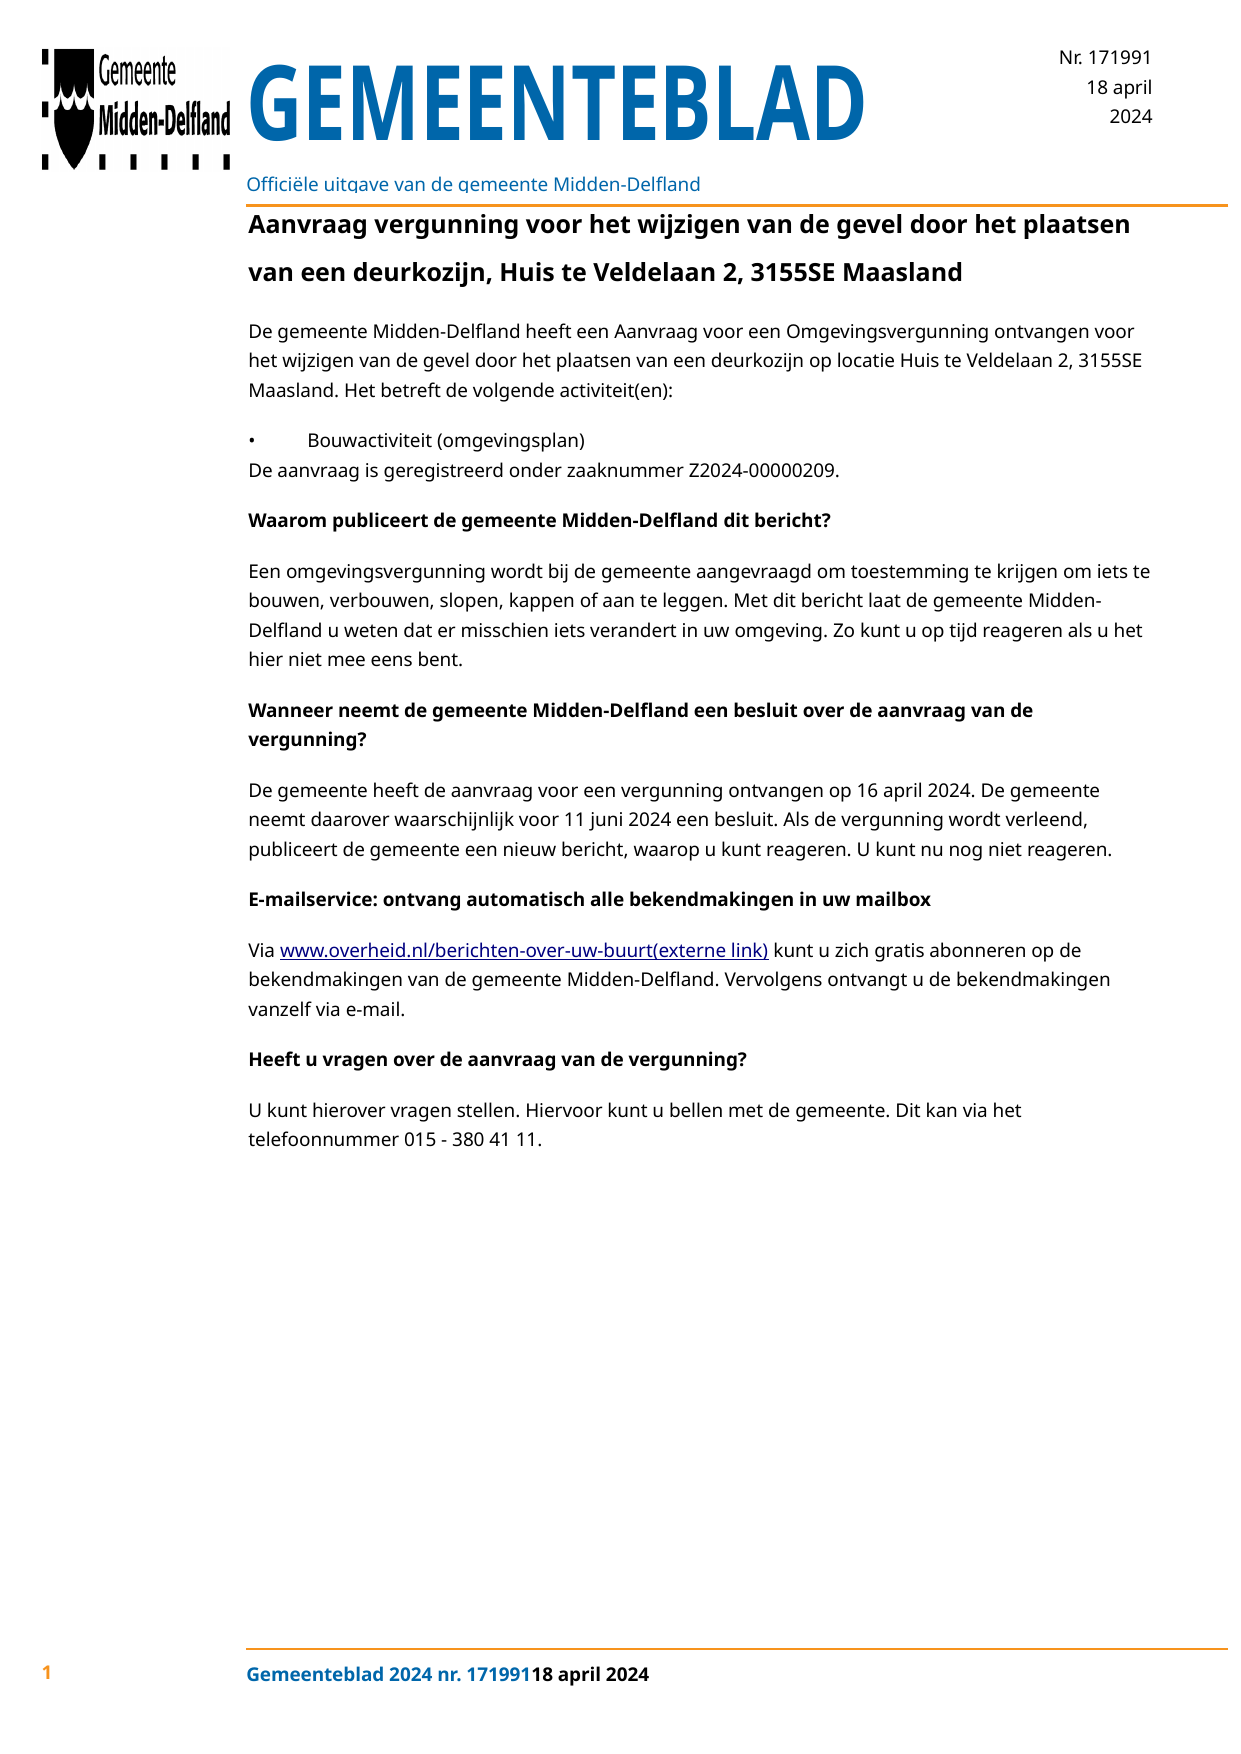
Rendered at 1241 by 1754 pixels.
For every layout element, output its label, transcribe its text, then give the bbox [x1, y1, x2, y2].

list Bouwactiviteit (omgevingsplan) [248, 427, 1152, 453]
text Via www.overheid.nl/berichten-over-uw-buurt(externe link) kunt u zich gratis abonneren op de bekendmakingen van de gemeente Midden-Delfland. Vervolgens ontvangt u de bekendmakingen vanzelf via e-mail. [248, 937, 1152, 1022]
text Wanneer neemt de gemeente Midden-Delfland een besluit over de aanvraag van de vergunning? [248, 697, 1152, 752]
text De gemeente heeft de aanvraag voor een vergunning ontvangen op 16 april 2024. De gemeente neemt daarover waarschijnlijk voor 11 juni 2024 een besluit. Als de vergunning wordt verleend, publiceert de gemeente een nieuw bericht, waarop u kunt reageren. U kunt nu nog niet reageren. [248, 777, 1152, 862]
text Een omgevingsvergunning wordt bij de gemeente aangevraagd om toestemming te krijgen om iets te bouwen, verbouwen, slopen, kappen of aan te leggen. Met dit bericht laat de gemeente Midden-Delfland u weten dat er misschien iets verandert in uw omgeving. Zo kunt u op tijd reageren als u het hier niet mee eens bent. [248, 558, 1152, 672]
text De aanvraag is geregistreerd onder zaaknummer Z2024-00000209. [248, 457, 1152, 483]
text Aanvraag vergunning voor het wijzigen van de gevel door het plaatsen van een deurkozijn, Huis te Veldelaan 2, 3155SE Maasland [248, 207, 1152, 288]
text De gemeente Midden-Delfland heeft een Aanvraag voor een Omgevingsvergunning ontvangen voor het wijzigen van de gevel door het plaatsen van een deurkozijn op locatie Huis te Veldelaan 2, 3155SE Maasland. Het betreft de volgende activiteit(en): [248, 318, 1152, 403]
text Heeft u vragen over de aanvraag van de vergunning? [248, 1047, 1152, 1072]
picture [41, 47, 231, 172]
text Waarom publiceert de gemeente Midden-Delfland dit bericht? [248, 507, 1152, 533]
text U kunt hierover vragen stellen. Hiervoor kunt u bellen met de gemeente. Dit kan via het telefoonnummer 015 - 380 41 11. [248, 1097, 1152, 1152]
text E-mailservice: ontvang automatisch alle bekendmakingen in uw mailbox [248, 887, 1152, 912]
